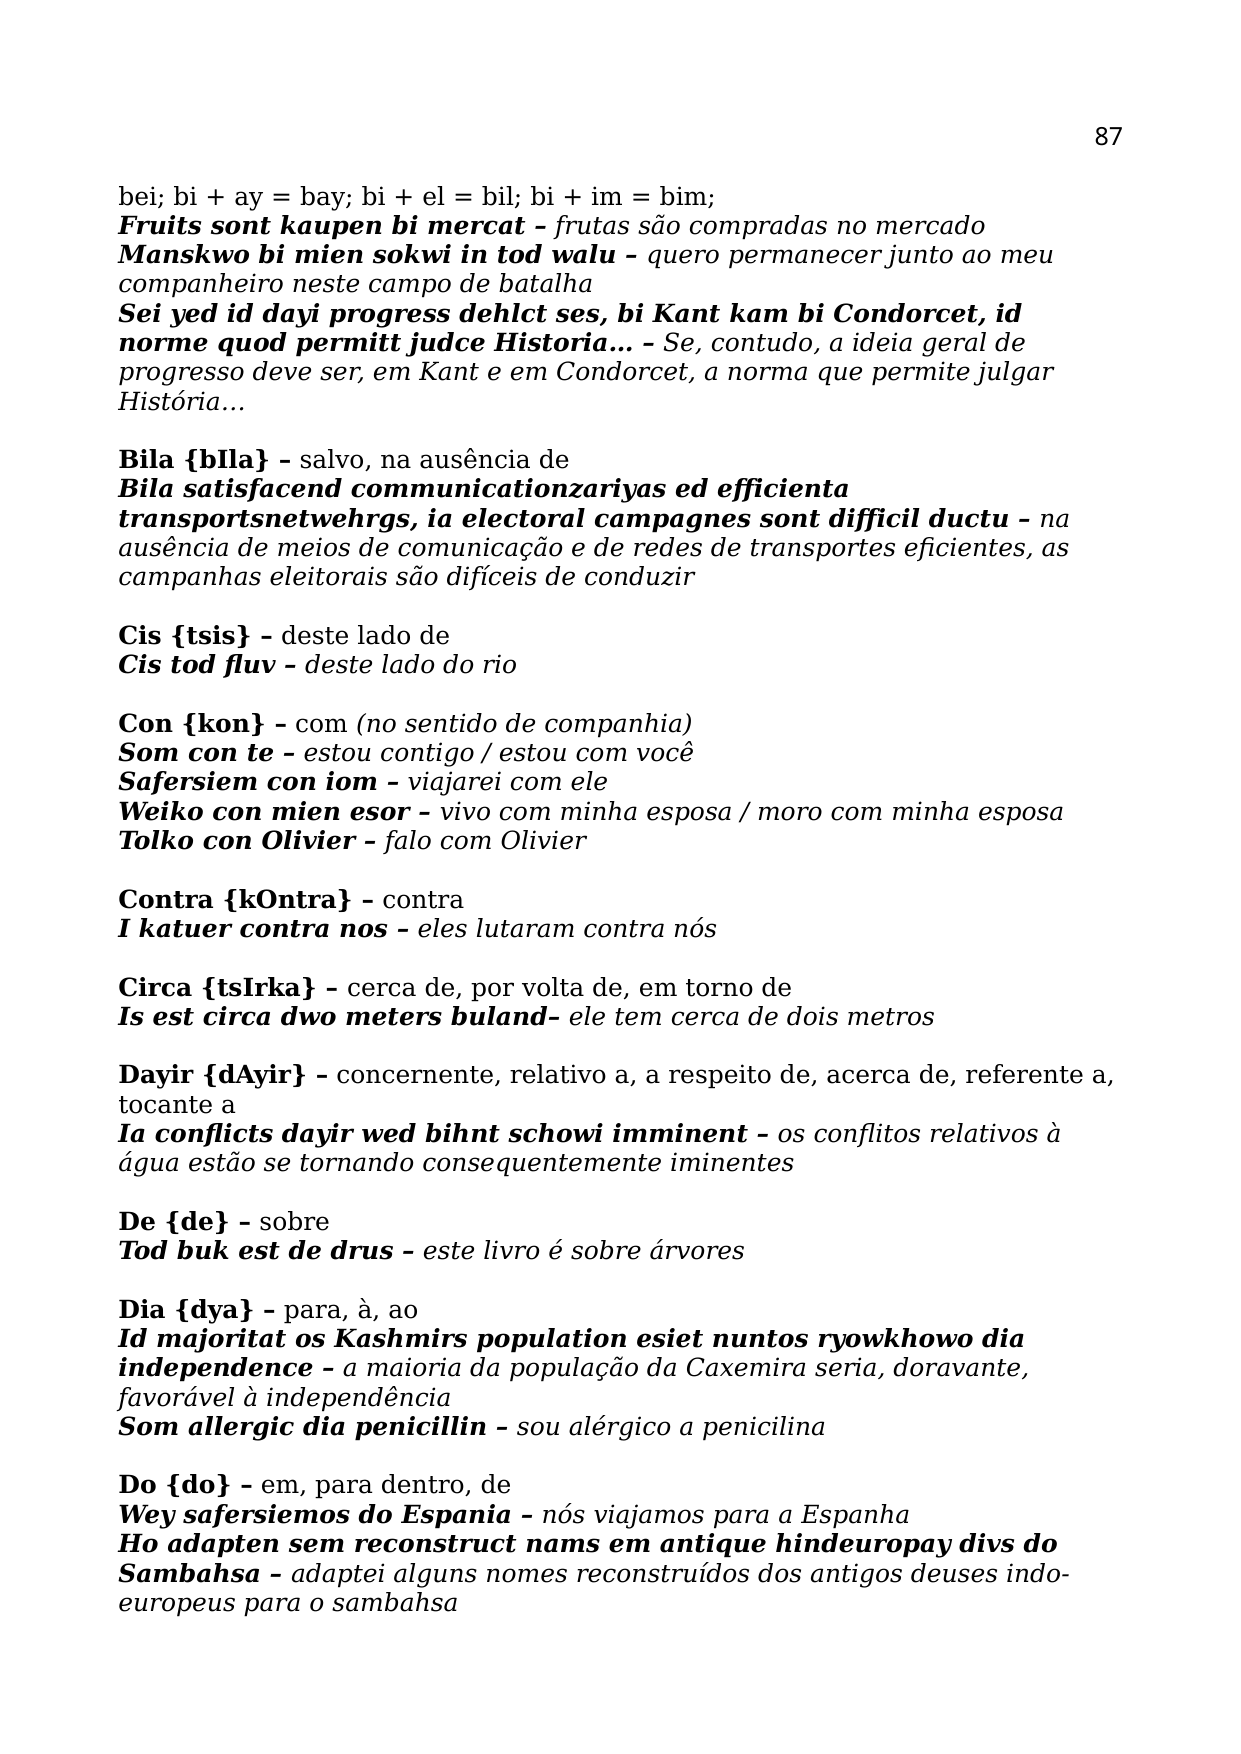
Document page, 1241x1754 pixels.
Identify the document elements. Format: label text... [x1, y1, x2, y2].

text Dayir {dAyir} – concernente, relativo a, a respeito de, acerca de, referente a, tocante a [118, 1060, 1123, 1119]
text Manskwo bi mien sokwi in tod walu – quero permanecer junto ao meu companheiro neste campo de batalha [118, 240, 1123, 299]
text Ia conflicts dayir wed bihnt schowi imminent – os conflitos relativos à água estão se tornando consequentemente iminentes [118, 1119, 1123, 1177]
text Contra {kOntra} – contra [118, 884, 1123, 914]
text Do {do} – em, para dentro, de [118, 1470, 1123, 1500]
text Som allergic dia penicillin – sou alérgico a penicilina [118, 1412, 1123, 1441]
text Is est circa dwo meters buland– ele tem cerca de dois metros [118, 1002, 1123, 1031]
text Cis tod fluv – deste lado do rio [118, 650, 1123, 679]
text Bila satisfacend communicationzariyas ed efficienta transportsnetwehrgs, ia electoral campagnes sont difficil ductu – na ausência de meios de comunicação e de redes de transportes eficientes, as campanhas eleitorais são difíceis de conduzir [118, 474, 1123, 591]
text Safersiem con iom – viajarei com ele [118, 767, 1123, 797]
text Fruits sont kaupen bi mercat – frutas são compradas no mercado [118, 211, 1123, 240]
text Id majoritat os Kashmirs population esiet nuntos ryowkhowo dia independence – a maioria da população da Caxemira seria, doravante, favorável à independência [118, 1324, 1123, 1412]
text Weiko con mien esor – vivo com minha esposa / moro com minha esposa [118, 797, 1123, 826]
text Tod buk est de drus – este livro é sobre árvores [118, 1236, 1123, 1265]
text Bila {bIla} – salvo, na ausência de [118, 445, 1123, 474]
text Con {kon} – com (no sentido de companhia) [118, 708, 1123, 738]
text Som con te – estou contigo / estou com você [118, 738, 1123, 767]
text Wey safersiemos do Espania – nós viajamos para a Espanha [118, 1500, 1123, 1529]
text Sei yed id dayi progress dehlct ses, bi Kant kam bi Condorcet, id norme quod permitt judce Historia… – Se, contudo, a ideia geral de progresso deve ser, em Kant e em Condorcet, a norma que permite julgar História… [118, 299, 1123, 416]
text I katuer contra nos – eles lutaram contra nós [118, 914, 1123, 943]
text Ho adapten sem reconstruct nams em antique hindeuropay divs do Sambahsa – adaptei alguns nomes reconstruídos dos antigos deuses indo-europeus para o sambahsa [118, 1529, 1123, 1617]
text bei; bi + ay = bay; bi + el = bil; bi + im = bim; [118, 182, 1123, 211]
text Tolko con Olivier – falo com Olivier [118, 826, 1123, 855]
text Circa {tsIrka} – cerca de, por volta de, em torno de [118, 972, 1123, 1002]
text De {de} – sobre [118, 1207, 1123, 1236]
text Dia {dya} – para, à, ao [118, 1294, 1123, 1324]
text Cis {tsis} – deste lado de [118, 621, 1123, 650]
